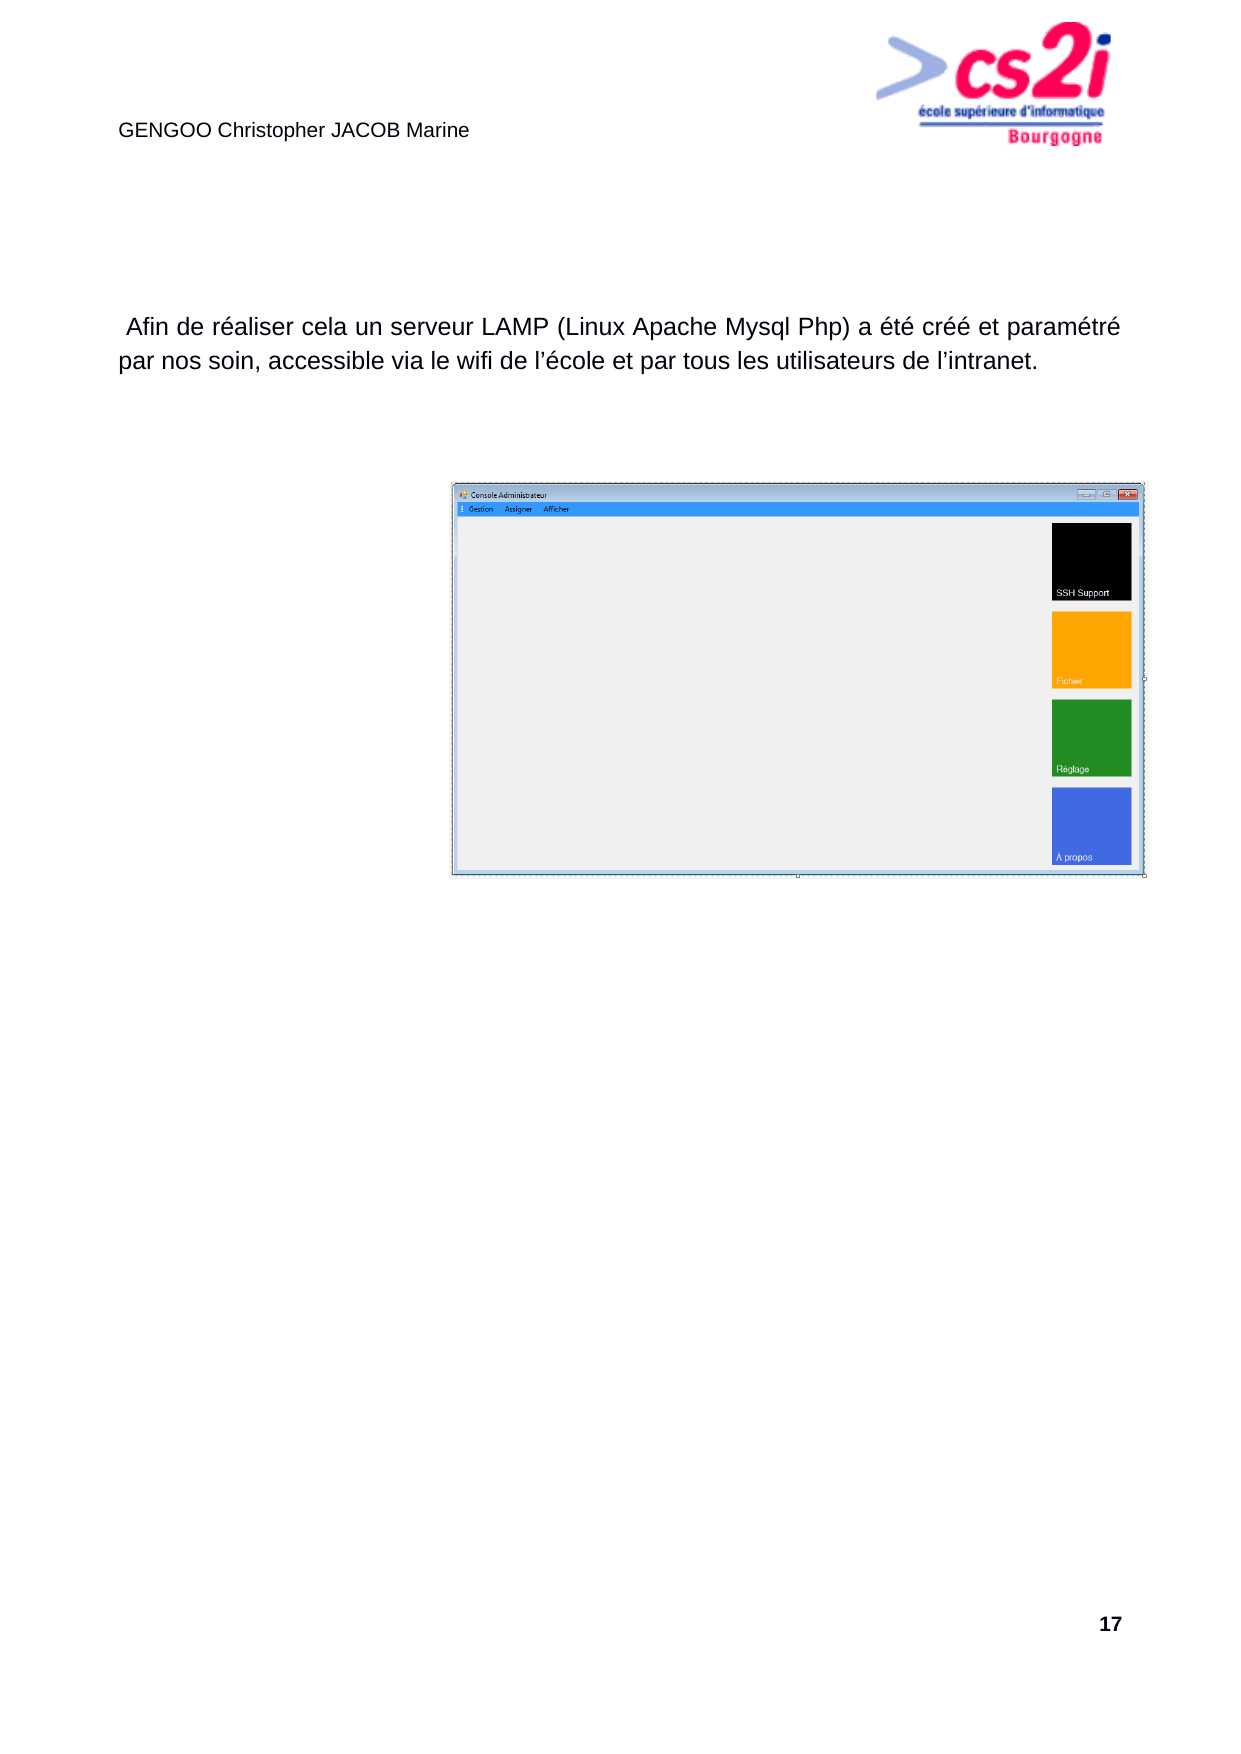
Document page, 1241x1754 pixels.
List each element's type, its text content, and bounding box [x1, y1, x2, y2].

text Afin de réaliser cela un serveur LAMP (Linux Apache Mysql Php) a été créé et paramétré par nos soin, accessible via le wifi de l’école et par tous les utilisateurs de l’intranet. [118, 312, 1122, 375]
picture [876, 22, 1111, 146]
picture [448, 481, 1150, 879]
